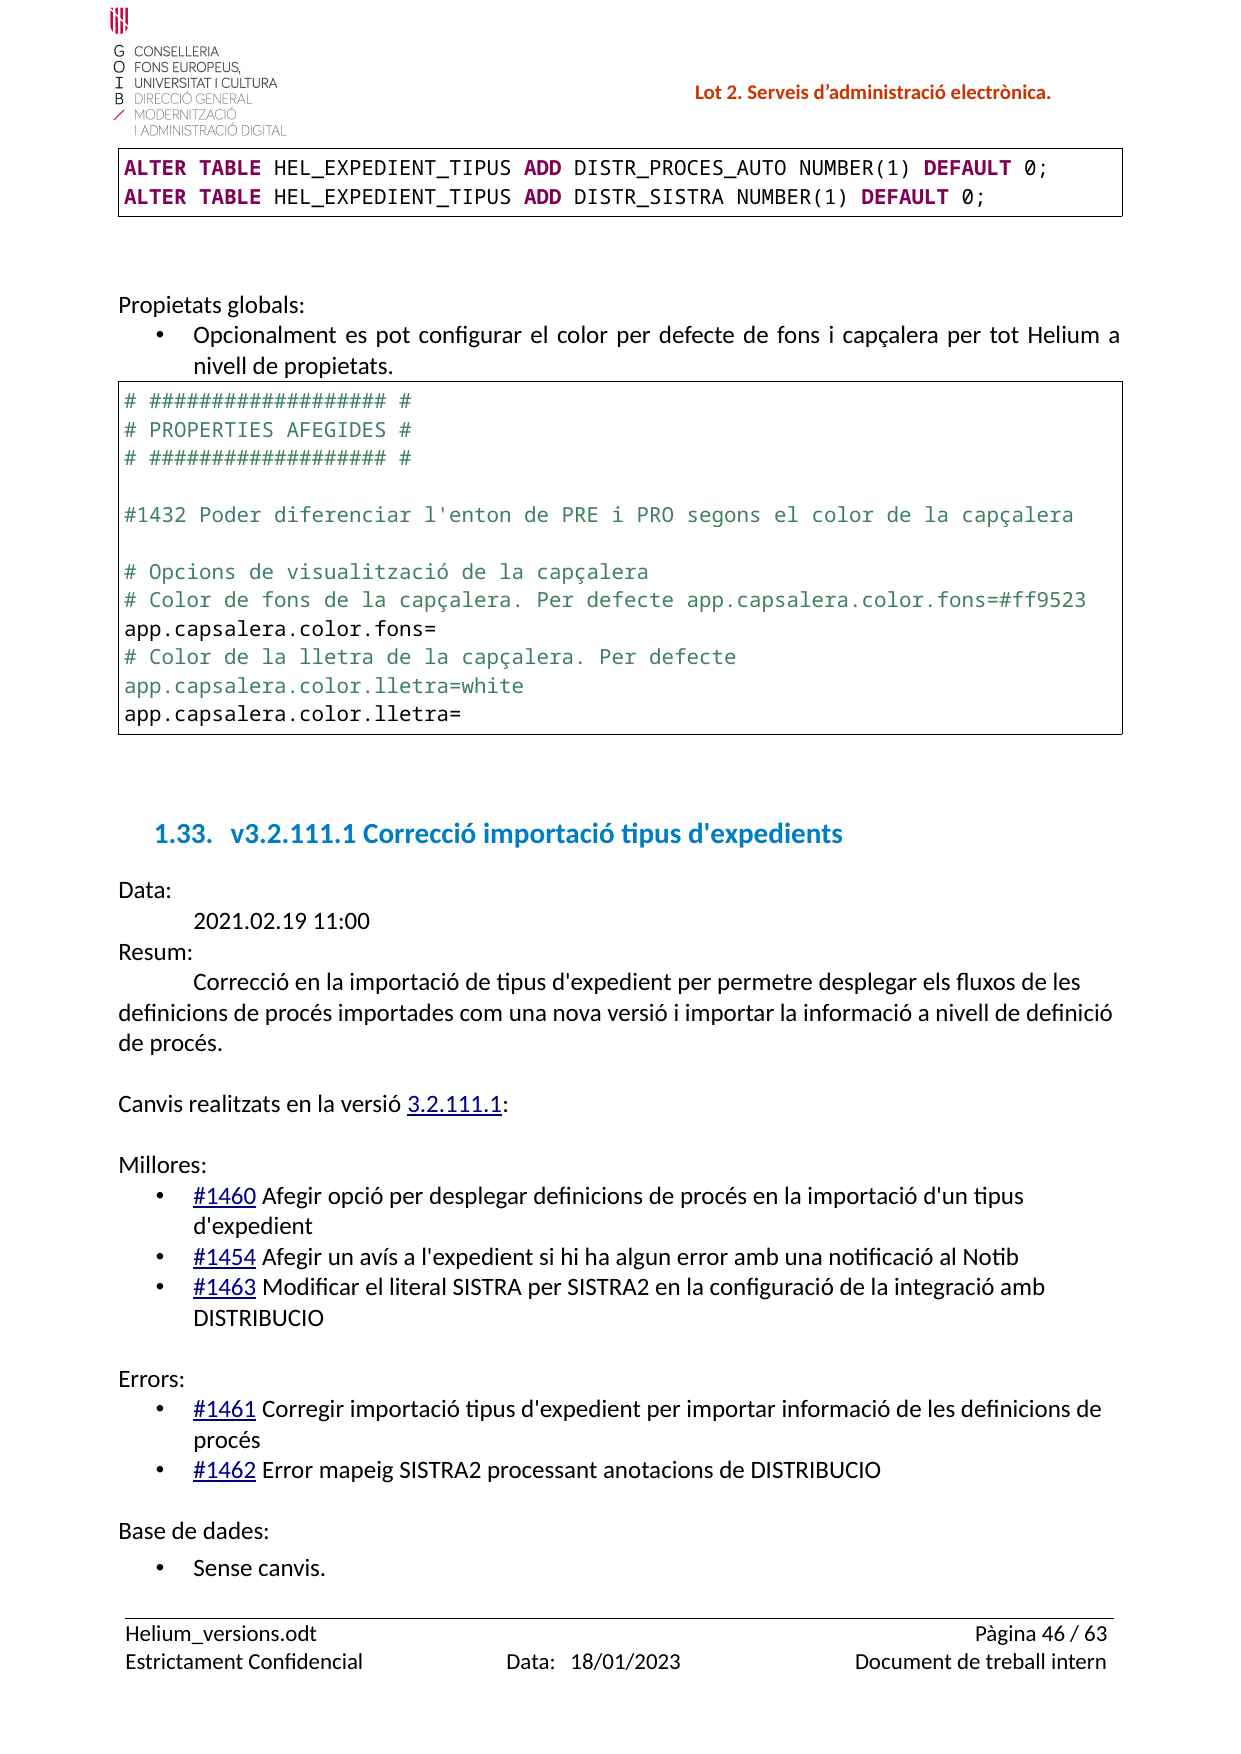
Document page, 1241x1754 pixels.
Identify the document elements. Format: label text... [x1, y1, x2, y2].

text Propietats globals: [118, 289, 1122, 320]
list #1454 Afegir un avís a l'expedient si hi ha algun error amb una notificació al Notib [156, 1241, 1122, 1271]
text Resum: [118, 936, 1122, 966]
list #1460 Afegir opció per desplegar definicions de procés en la importació d'un tipus d'expedient [156, 1180, 1122, 1241]
text 2021.02.19 11:00 [118, 905, 1122, 936]
list #1463 Modificar el literal SISTRA per SISTRA2 en la configuració de la integració amb DISTRIBUCIO [156, 1271, 1122, 1332]
text Base de dades: [118, 1516, 1122, 1546]
list #1461 Corregir importació tipus d'expedient per importar informació de les definicions de procés [156, 1393, 1122, 1454]
text Data: [118, 874, 1122, 905]
text Millores: [118, 1149, 1122, 1180]
picture [100, 0, 297, 144]
text Canvis realitzats en la versió 3.2.111.1: [118, 1088, 1122, 1119]
list #1462 Error mapeig SISTRA2 processant anotacions de DISTRIBUCIO [156, 1454, 1122, 1485]
subtitle v3.2.111.1 Correcció importació tipus d'expedients [153, 815, 1122, 851]
table_header # ################### # # PROPERTIES AFEGIDES # # ################### # #1432 Poder diferenciar l'enton de PRE i PRO segons el color de la capçalera # Opcions de visualització de la capçalera # Color de fons de la capçalera. Per defecte app.capsalera.color.fons=#ff9523 app.capsalera.color.fons= # Color de la lletra de la capçalera. Per defecte app.capsalera.color.lletra=white app.capsalera.color.lletra= [119, 382, 1122, 733]
list Opcionalment es pot configurar el color per defecte de fons i capçalera per tot Helium a nivell de propietats. [156, 320, 1122, 381]
text Correcció en la importació de tipus d'expedient per permetre desplegar els fluxos de les definicions de procés importades com una nova versió i importar la informació a nivell de definició de procés. [118, 966, 1122, 1058]
text Errors: [118, 1363, 1122, 1393]
list Sense canvis. [156, 1552, 1122, 1582]
table_header ALTER TABLE HEL_EXPEDIENT_TIPUS ADD DISTR_PROCES_AUTO NUMBER(1) DEFAULT 0; ALTER TABLE HEL_EXPEDIENT_TIPUS ADD DISTR_SISTRA NUMBER(1) DEFAULT 0; [119, 149, 1122, 216]
